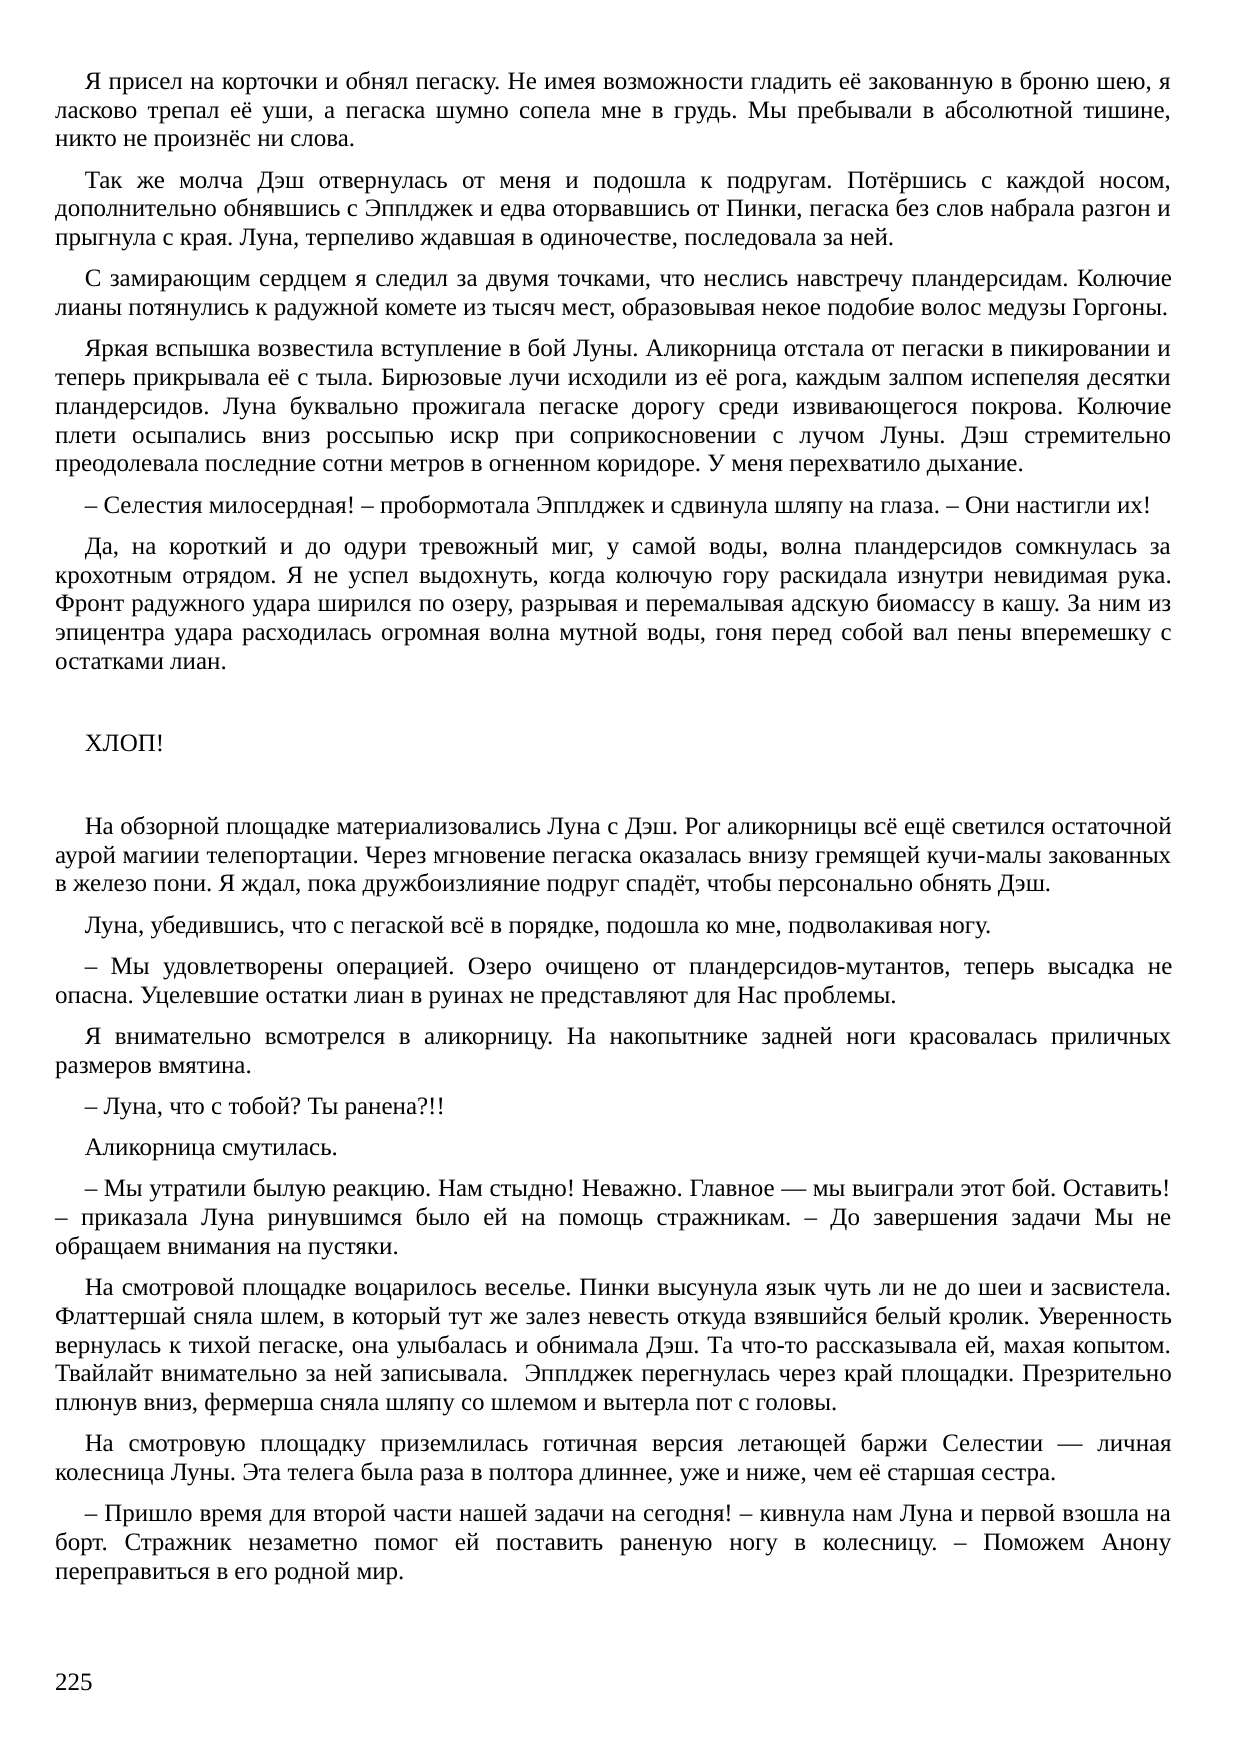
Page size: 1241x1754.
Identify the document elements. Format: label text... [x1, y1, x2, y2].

text – Мы утратили былую реакцию. Нам стыдно! Неважно. Главное — мы выиграли этот бой. Оставить! – приказала Луна ринувшимся было ей на помощь стражникам. – До завершения задачи Мы не обращаем внимания на пустяки. [55, 1173, 1173, 1260]
text Луна, убедившись, что с пегаской всё в порядке, подошла ко мне, подволакивая ногу. [55, 910, 1173, 938]
text ХЛОП! [55, 728, 1173, 757]
text – Пришло время для второй части нашей задачи на сегодня! – кивнула нам Луна и первой взошла на борт. Стражник незаметно помог ей поставить раненую ногу в колесницу. – Поможем Анону переправиться в его родной мир. [55, 1498, 1173, 1585]
text На обзорной площадке материализовались Луна с Дэш. Рог аликорницы всё ещё светился остаточной аурой магиии телепортации. Через мгновение пегаска оказалась внизу гремящей кучи-малы закованных в железо пони. Я ждал, пока дружбоизлияние подруг спадёт, чтобы персонально обнять Дэш. [55, 811, 1173, 897]
text Я присел на корточки и обнял пегаску. Не имея возможности гладить её закованную в броню шею, я ласково трепал её уши, а пегаска шумно сопела мне в грудь. Мы пребывали в абсолютной тишине, никто не произнёс ни слова. [55, 66, 1173, 152]
text – Мы удовлетворены операцией. Озеро очищено от пландерсидов-мутантов, теперь высадка не опасна. Уцелевшие остатки лиан в руинах не представляют для Нас проблемы. [55, 951, 1173, 1008]
text На смотровую площадку приземлилась готичная версия летающей баржи Селестии — личная колесница Луны. Эта телега была раза в полтора длиннее, уже и ниже, чем её старшая сестра. [55, 1428, 1173, 1486]
text С замирающим сердцем я следил за двумя точками, что неслись навстречу пландерсидам. Колючие лианы потянулись к радужной комете из тысяч мест, образовывая некое подобие волос медузы Горгоны. [55, 263, 1173, 321]
text Яркая вспышка возвестила вступление в бой Луны. Аликорница отстала от пегаски в пикировании и теперь прикрывала её с тыла. Бирюзовые лучи исходили из её рога, каждым залпом испепеляя десятки пландерсидов. Луна буквально прожигала пегаске дорогу среди извивающегося покрова. Колючие плети осыпались вниз россыпью искр при соприкосновении с лучом Луны. Дэш стремительно преодолевала последние сотни метров в огненном коридоре. У меня перехватило дыхание. [55, 333, 1173, 477]
text Аликорница смутилась. [55, 1132, 1173, 1161]
text – Луна, что с тобой? Ты ранена?!! [55, 1091, 1173, 1120]
text Так же молча Дэш отвернулась от меня и подошла к подругам. Потёршись с каждой носом, дополнительно обнявшись с Эпплджек и едва оторвавшись от Пинки, пегаска без слов набрала разгон и прыгнула с края. Луна, терпеливо ждавшая в одиночестве, последовала за ней. [55, 165, 1173, 251]
text Да, на короткий и до одури тревожный миг, у самой воды, волна пландерсидов сомкнулась за крохотным отрядом. Я не успел выдохнуть, когда колючую гору раскидала изнутри невидимая рука. Фронт радужного удара ширился по озеру, разрывая и перемалывая адскую биомассу в кашу. За ним из эпицентра удара расходилась огромная волна мутной воды, гоня перед собой вал пены вперемешку с остатками лиан. [55, 531, 1173, 675]
text На смотровой площадке воцарилось веселье. Пинки высунула язык чуть ли не до шеи и засвистела. Флаттершай сняла шлем, в который тут же залез невесть откуда взявшийся белый кролик. Уверенность вернулась к тихой пегаске, она улыбалась и обнимала Дэш. Та что-то рассказывала ей, махая копытом. Твайлайт внимательно за ней записывала. Эпплджек перегнулась через край площадки. Презрительно плюнув вниз, фермерша сняла шляпу со шлемом и вытерла пот с головы. [55, 1272, 1173, 1416]
text Я внимательно всмотрелся в аликорницу. На накопытнике задней ноги красовалась приличных размеров вмятина. [55, 1021, 1173, 1078]
text – Селестия милосердная! – пробормотала Эпплджек и сдвинула шляпу на глаза. – Они настигли их! [55, 490, 1173, 518]
